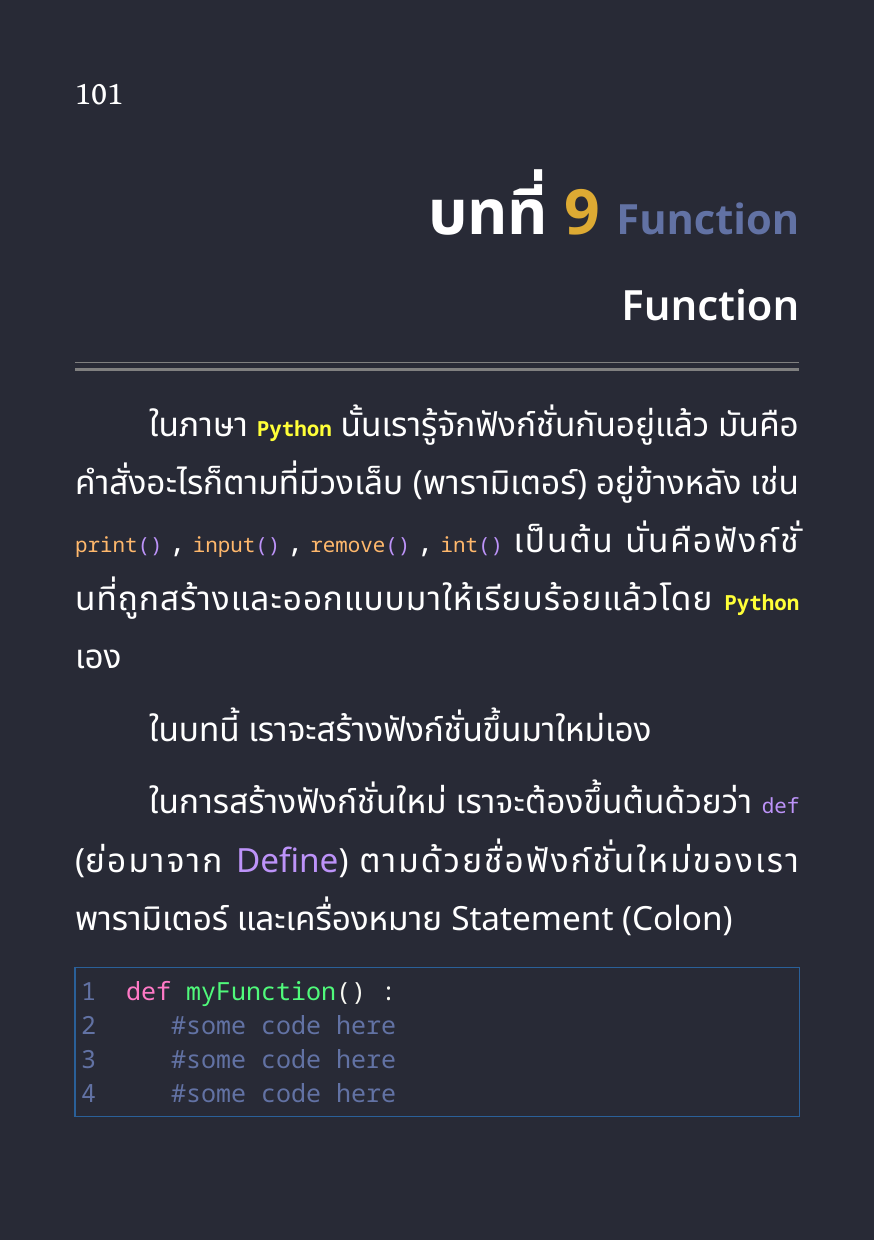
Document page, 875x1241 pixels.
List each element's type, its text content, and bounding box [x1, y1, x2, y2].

table_header 1 def myFunction() : 2 #some code here 3 #some code here 4 #some code here [76, 968, 799, 1116]
text ในการสร้างฟังก์ชั่นใหม่ เราจะต้องขึ้นต้นด้วยว่า def (ย่อมาจาก Define) ตามด้วยชื่อฟังก์ชั่นใหม่ของเรา พารามิเตอร์ และเครื่องหมาย Statement (Colon) [75, 778, 799, 945]
text ในบทนี้ เราจะสร้างฟังก์ชั่นขึ้นมาใหม่เอง [75, 706, 799, 756]
subtitle Function [134, 275, 799, 332]
subtitle บทที่ 9 Function [75, 168, 799, 263]
text ในภาษา Python นั้นเรารู้จักฟังก์ชั่นกันอยู่แล้ว มันคือคำสั่งอะไรก็ตามที่มีวงเล็บ (พารามิเตอร์) อยู่ข้างหลัง เช่น print() , input() , remove() , int() เป็นต้น นั่นคือฟังก์ชั่นที่ถูกสร้างและออกแบบมาให้เรียบร้อยแล้วโดย Python เอง [75, 401, 799, 683]
